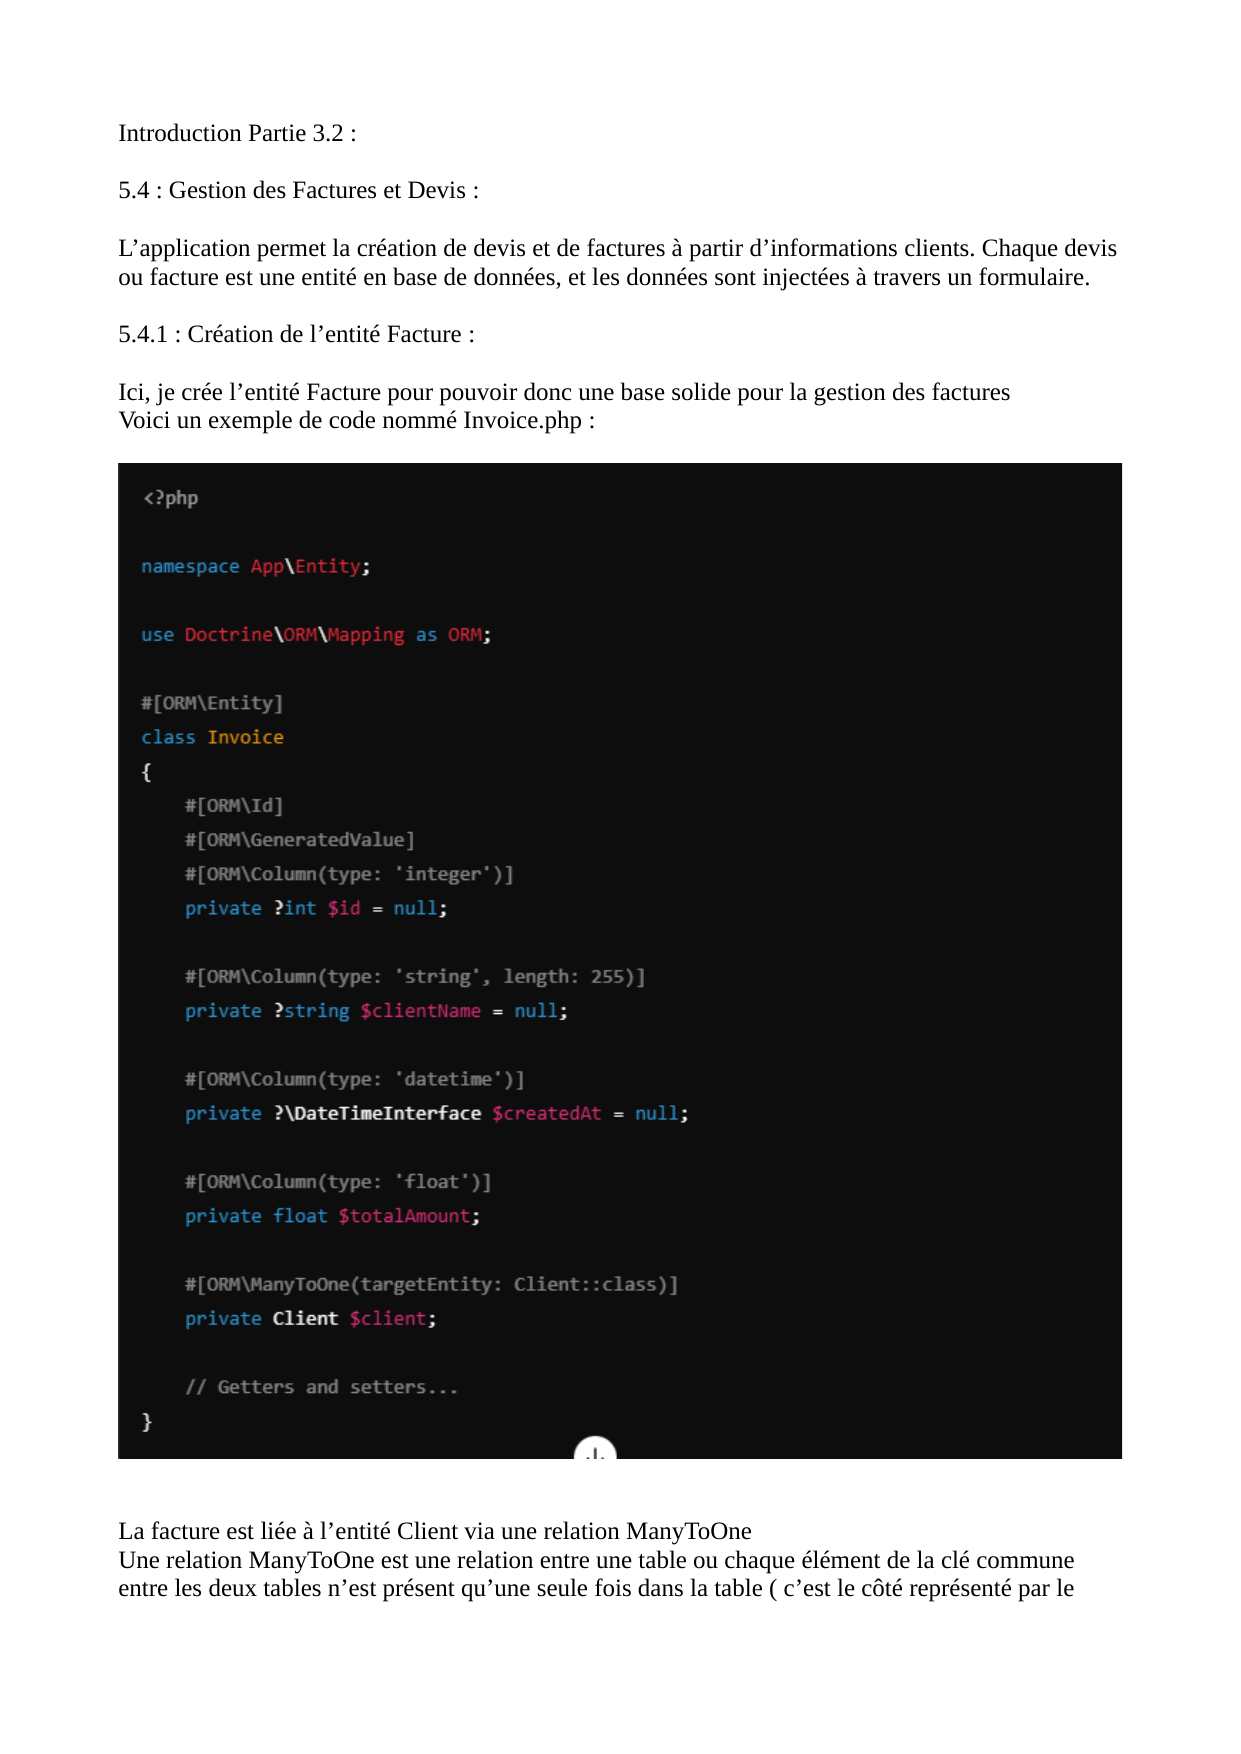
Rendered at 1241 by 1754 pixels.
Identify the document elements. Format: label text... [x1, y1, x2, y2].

text 5.4.1 : Création de l’entité Facture : [118, 319, 1122, 348]
text Une relation ManyToOne est une relation entre une table ou chaque élément de la clé commune entre les deux tables n’est présent qu’une seule fois dans la table ( c’est le côté représenté par le [118, 1545, 1122, 1602]
text 5.4 : Gestion des Factures et Devis : [118, 176, 1122, 204]
text Voici un exemple de code nommé Invoice.php : [118, 406, 1122, 434]
text La facture est liée à l’entité Client via une relation ManyToOne [118, 1516, 1122, 1545]
text Introduction Partie 3.2 : [118, 118, 1122, 147]
text L’application permet la création de devis et de factures à partir d’informations clients. Chaque devis ou facture est une entité en base de données, et les données sont injectées à travers un formulaire. [118, 233, 1122, 291]
picture [118, 463, 1123, 1459]
text Ici, je crée l’entité Facture pour pouvoir donc une base solide pour la gestion des factures [118, 377, 1122, 406]
